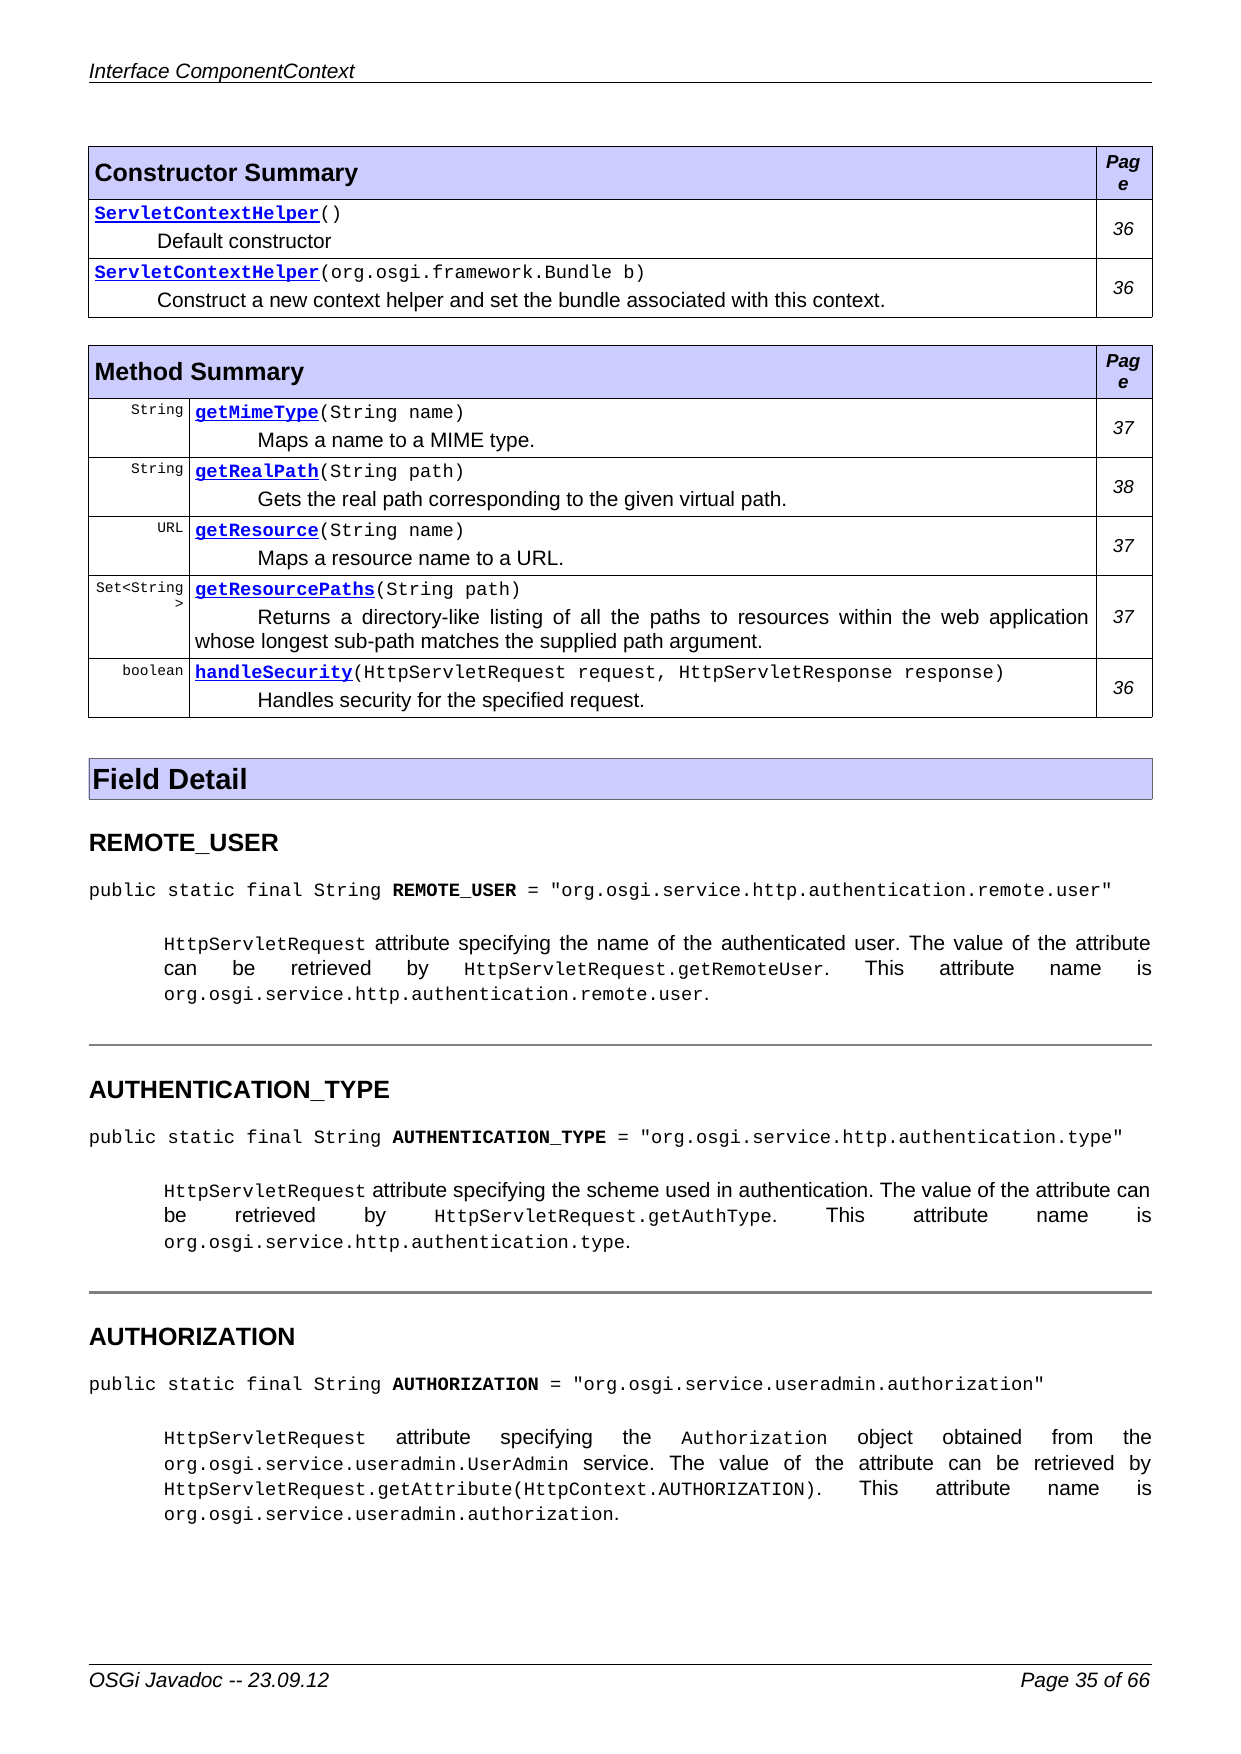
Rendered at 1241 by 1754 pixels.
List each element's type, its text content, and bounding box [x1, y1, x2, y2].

table_cell getResourcePaths(String path) Returns a directory-like listing of all the paths to resources within the web application whose longest sub-path matches the supplied path argument. [190, 576, 1096, 658]
table_cell getResource(String name) Maps a resource name to a URL. [190, 517, 1096, 575]
table_cell Set<String> [89, 576, 189, 658]
table_cell getMimeType(String name) Maps a name to a MIME type. [190, 399, 1096, 457]
table_cell 37 [1097, 517, 1152, 575]
text HttpServletRequest attribute specifying the Authorization object obtained from the org.osgi.service.useradmin.UserAdmin service. The value of the attribute can be retrieved by HttpServletRequest.getAttribute(HttpContext.AUTHORIZATION). This attribute name is org.osgi.service.useradmin.authorization. [163, 1425, 1152, 1526]
table_cell 35 [1097, 200, 1152, 258]
text HttpServletRequest attribute specifying the name of the authenticated user. The value of the attribute can be retrieved by HttpServletRequest.getRemoteUser. This attribute name is org.osgi.service.http.authentication.remote.user. [163, 931, 1152, 1006]
table_cell boolean [89, 659, 189, 717]
table_cell getRealPath(String path) Gets the real path corresponding to the given virtual path. [190, 458, 1096, 516]
table_header Page [1097, 346, 1152, 398]
text HttpServletRequest attribute specifying the scheme used in authentication. The value of the attribute can be retrieved by HttpServletRequest.getAuthType. This attribute name is org.osgi.service.http.authentication.type. [163, 1178, 1152, 1254]
table_cell URL [89, 517, 189, 575]
table_cell 36 [1097, 659, 1152, 717]
text public static final String AUTHENTICATION_TYPE = "org.osgi.service.http.authentication.type" [88, 1128, 1152, 1149]
text public static final String AUTHORIZATION = "org.osgi.service.useradmin.authorization" [88, 1375, 1152, 1396]
table_cell ServletContextHelper(org.osgi.framework.Bundle b) Construct a new context helper and set the bundle associated with this context. [89, 259, 1096, 317]
table_cell String [89, 458, 189, 516]
table_header Method Summary [89, 346, 1096, 398]
table_cell String [89, 399, 189, 457]
table_cell 37 [1097, 576, 1152, 658]
subtitle REMOTE_USER [88, 827, 1152, 856]
table_cell 36 [1097, 259, 1152, 317]
table_cell 37 [1097, 399, 1152, 457]
table_cell 37 [1097, 458, 1152, 516]
table_header Page [1097, 147, 1152, 199]
subtitle Field Detail [90, 759, 1152, 799]
text public static final String REMOTE_USER = "org.osgi.service.http.authentication.remote.user" [88, 880, 1152, 902]
subtitle AUTHORIZATION [88, 1322, 1152, 1351]
subtitle AUTHENTICATION_TYPE [88, 1075, 1152, 1103]
table_cell handleSecurity(HttpServletRequest request, HttpServletResponse response) Handles security for the specified request. [190, 659, 1096, 717]
table_header Constructor Summary [89, 147, 1096, 199]
table_cell ServletContextHelper() Default constructor [89, 200, 1096, 258]
